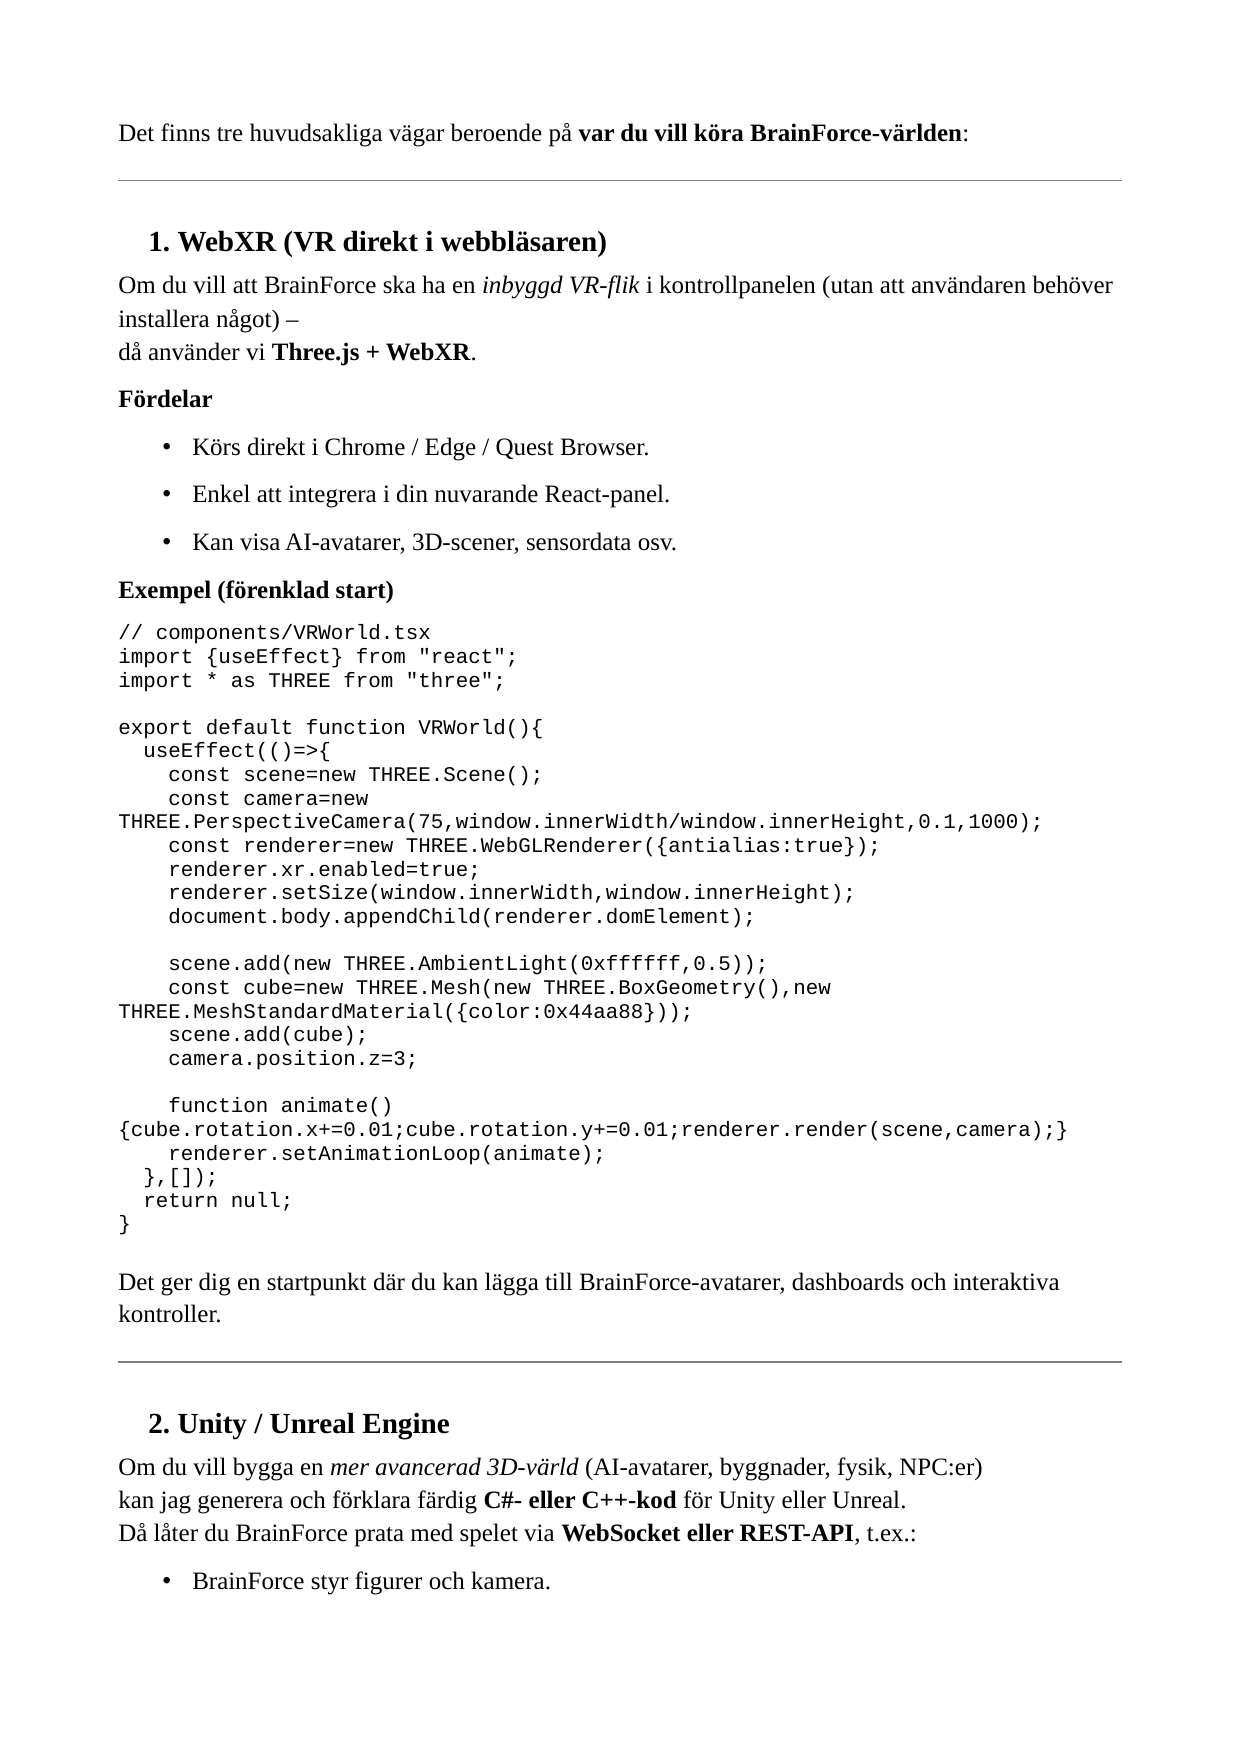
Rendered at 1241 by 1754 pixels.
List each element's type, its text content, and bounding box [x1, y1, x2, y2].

text import {useEffect} from "react"; [118, 646, 1122, 669]
text Exempel (förenklad start) [118, 575, 1122, 603]
subtitle 🧩 1. WebXR (VR direkt i webbläsaren) [118, 224, 1122, 258]
text export default function VRWorld(){ [118, 717, 1122, 741]
text // components/VRWorld.tsx [118, 622, 1122, 646]
text const renderer=new THREE.WebGLRenderer({antialias:true}); [118, 835, 1122, 859]
text Om du vill att BrainForce ska ha en inbyggd VR-flik i kontrollpanelen (utan att användaren behöver installera något) – då använder vi Three.js + WebXR. [118, 271, 1122, 365]
text Fördelar [118, 384, 1122, 413]
text Det ger dig en startpunkt där du kan lägga till BrainForce-avatarer, dashboards och interaktiva kontroller. [118, 1267, 1122, 1328]
list Kan visa AI-avatarer, 3D-scener, sensordata osv. [162, 527, 1122, 556]
text renderer.setSize(window.innerWidth,window.innerHeight); [118, 882, 1122, 906]
text document.body.appendChild(renderer.domElement); [118, 906, 1122, 930]
list BrainForce styr figurer och kamera. [162, 1566, 1122, 1594]
text scene.add(cube); [118, 1024, 1122, 1048]
text scene.add(new THREE.AmbientLight(0xffffff,0.5)); [118, 953, 1122, 977]
text } [118, 1213, 1122, 1237]
text renderer.xr.enabled=true; [118, 859, 1122, 882]
text camera.position.z=3; [118, 1048, 1122, 1072]
list Enkel att integrera i din nuvarande React-panel. [162, 479, 1122, 508]
text Det finns tre huvudsakliga vägar beroende på var du vill köra BrainForce-världen: [118, 118, 1122, 147]
text const camera=new THREE.PerspectiveCamera(75,window.innerWidth/window.innerHeight,0.1,1000); [118, 788, 1122, 835]
text return null; [118, 1190, 1122, 1213]
subtitle 🧠 2. Unity / Unreal Engine [118, 1406, 1122, 1439]
list Körs direkt i Chrome / Edge / Quest Browser. [162, 432, 1122, 461]
text import * as THREE from "three"; [118, 669, 1122, 693]
text const cube=new THREE.Mesh(new THREE.BoxGeometry(),new THREE.MeshStandardMaterial({color:0x44aa88})); [118, 977, 1122, 1024]
text useEffect(()=>{ [118, 741, 1122, 764]
text const scene=new THREE.Scene(); [118, 764, 1122, 788]
text function animate(){cube.rotation.x+=0.01;cube.rotation.y+=0.01;renderer.render(scene,camera);} [118, 1095, 1122, 1142]
text },[]); [118, 1166, 1122, 1190]
text Om du vill bygga en mer avancerad 3D-värld (AI-avatarer, byggnader, fysik, NPC:er) kan jag generera och förklara färdig C#- eller C++-kod för Unity eller Unreal. Då låter du BrainForce prata med spelet via WebSocket eller REST-API, t.ex.: [118, 1452, 1122, 1547]
text renderer.setAnimationLoop(animate); [118, 1142, 1122, 1166]
